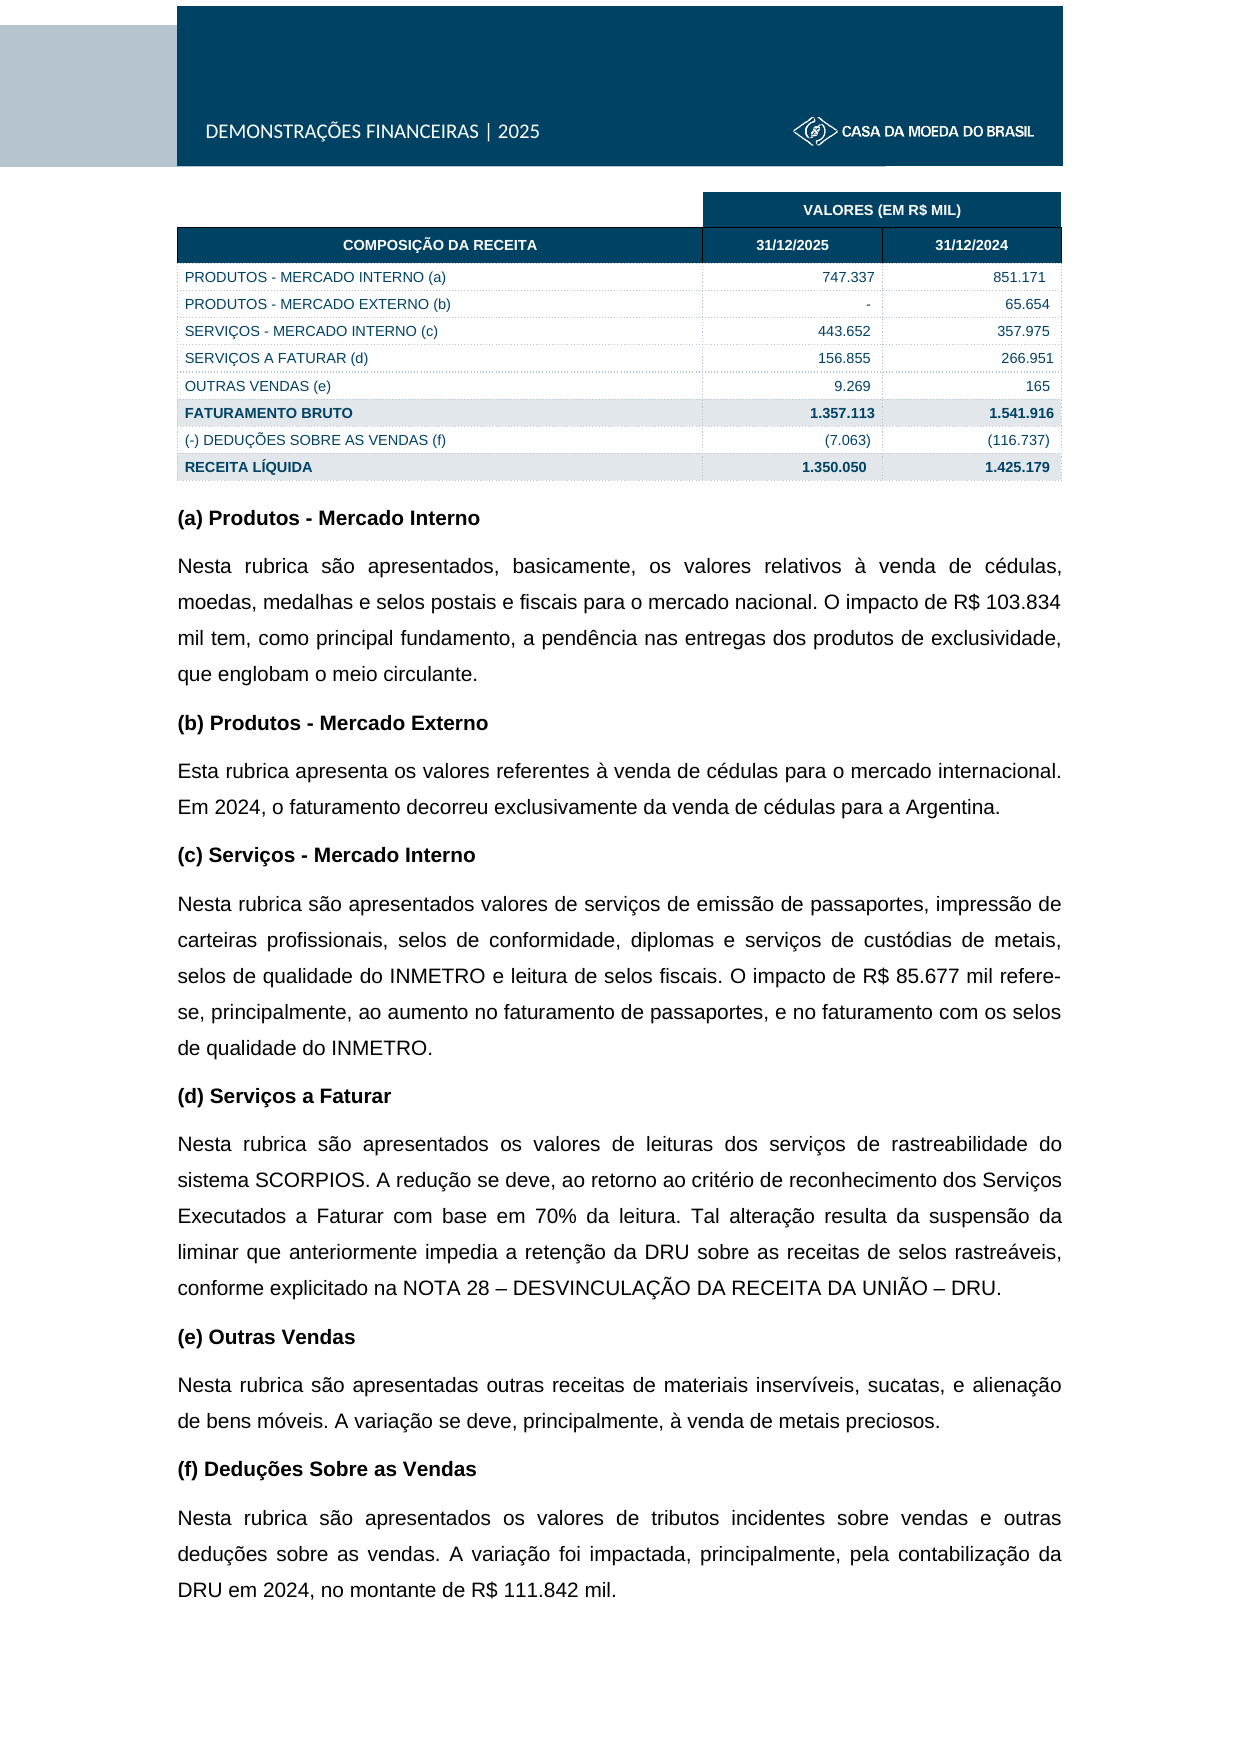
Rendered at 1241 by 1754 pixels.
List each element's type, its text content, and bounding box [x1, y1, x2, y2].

text (a) Produtos - Mercado Interno [177, 506, 1063, 530]
text (f) Deduções Sobre as Vendas [177, 1457, 1063, 1481]
table_cell 31/12/2025 [703, 228, 882, 263]
table_cell (-) DEDUÇÕES SOBRE AS VENDAS (f) [177, 426, 703, 453]
text (b) Produtos - Mercado Externo [177, 710, 1063, 734]
text (c) Serviços - Mercado Interno [177, 843, 1063, 867]
text Nesta rubrica são apresentados os valores de leituras dos serviços de rastreabilidade do sistema SCORPIOS. A redução se deve, ao retorno ao critério de reconhecimento dos Serviços Executados a Faturar com base em 70% da leitura. Tal alteração resulta da suspensão da liminar que anteriormente impedia a retenção da DRU sobre as receitas de selos rastreáveis, conforme explicitado na NOTA 28 – DESVINCULAÇÃO DA RECEITA DA UNIÃO – DRU. [177, 1132, 1063, 1300]
table_cell 9.269 [703, 371, 882, 399]
text Nesta rubrica são apresentados, basicamente, os valores relativos à venda de cédulas, moedas, medalhas e selos postais e fiscais para o mercado nacional. O impacto de R$ 103.834 mil tem, como principal fundamento, a pendência nas entregas dos produtos de exclusividade, que englobam o meio circulante. [177, 554, 1063, 686]
table_cell 851.171 [882, 263, 1061, 290]
table_cell PRODUTOS - MERCADO EXTERNO (b) [177, 290, 703, 317]
text Nesta rubrica são apresentados os valores de tributos incidentes sobre vendas e outras deduções sobre as vendas. A variação foi impactada, principalmente, pela contabilização da DRU em 2024, no montante de R$ 111.842 mil. [177, 1506, 1063, 1602]
table_header [177, 192, 703, 227]
table_cell 31/12/2024 [883, 228, 1061, 263]
table_cell 443.652 [703, 317, 882, 344]
table_cell 1.350.050 [703, 453, 882, 480]
table_cell 65.654 [882, 290, 1061, 317]
text Esta rubrica apresenta os valores referentes à venda de cédulas para o mercado internacional. Em 2024, o faturamento decorreu exclusivamente da venda de cédulas para a Argentina. [177, 759, 1063, 819]
table_cell PRODUTOS - MERCADO INTERNO (a) [177, 263, 703, 290]
text (e) Outras Vendas [177, 1324, 1063, 1348]
table_cell - [703, 290, 882, 317]
table_cell COMPOSIÇÃO DA RECEITA [178, 228, 702, 263]
table_cell 1.425.179 [882, 453, 1061, 480]
table_cell 165 [882, 371, 1061, 399]
table_cell 1.541.916 [882, 399, 1061, 426]
table_cell 266.951 [882, 344, 1061, 371]
text Nesta rubrica são apresentados valores de serviços de emissão de passaportes, impressão de carteiras profissionais, selos de conformidade, diplomas e serviços de custódias de metais, selos de qualidade do INMETRO e leitura de selos fiscais. O impacto de R$ 85.677 mil refere-se, principalmente, ao aumento no faturamento de passaportes, e no faturamento com os selos de qualidade do INMETRO. [177, 892, 1063, 1059]
table_cell 747.337 [703, 263, 882, 290]
table_cell 156.855 [703, 344, 882, 371]
table_cell RECEITA LÍQUIDA [177, 453, 703, 480]
table_header VALORES (EM R$ MIL) [703, 192, 1061, 227]
table_cell OUTRAS VENDAS (e) [177, 371, 703, 399]
table_cell 357.975 [882, 317, 1061, 344]
table_cell FATURAMENTO BRUTO [177, 399, 703, 426]
table_cell (7.063) [703, 426, 882, 453]
table_cell SERVIÇOS - MERCADO INTERNO (c) [177, 317, 703, 344]
table_cell SERVIÇOS A FATURAR (d) [177, 344, 703, 371]
text (d) Serviços a Faturar [177, 1084, 1063, 1108]
text Nesta rubrica são apresentadas outras receitas de materiais inservíveis, sucatas, e alienação de bens móveis. A variação se deve, principalmente, à venda de metais preciosos. [177, 1373, 1063, 1433]
table_cell 1.357.113 [703, 399, 882, 426]
table_cell (116.737) [882, 426, 1061, 453]
